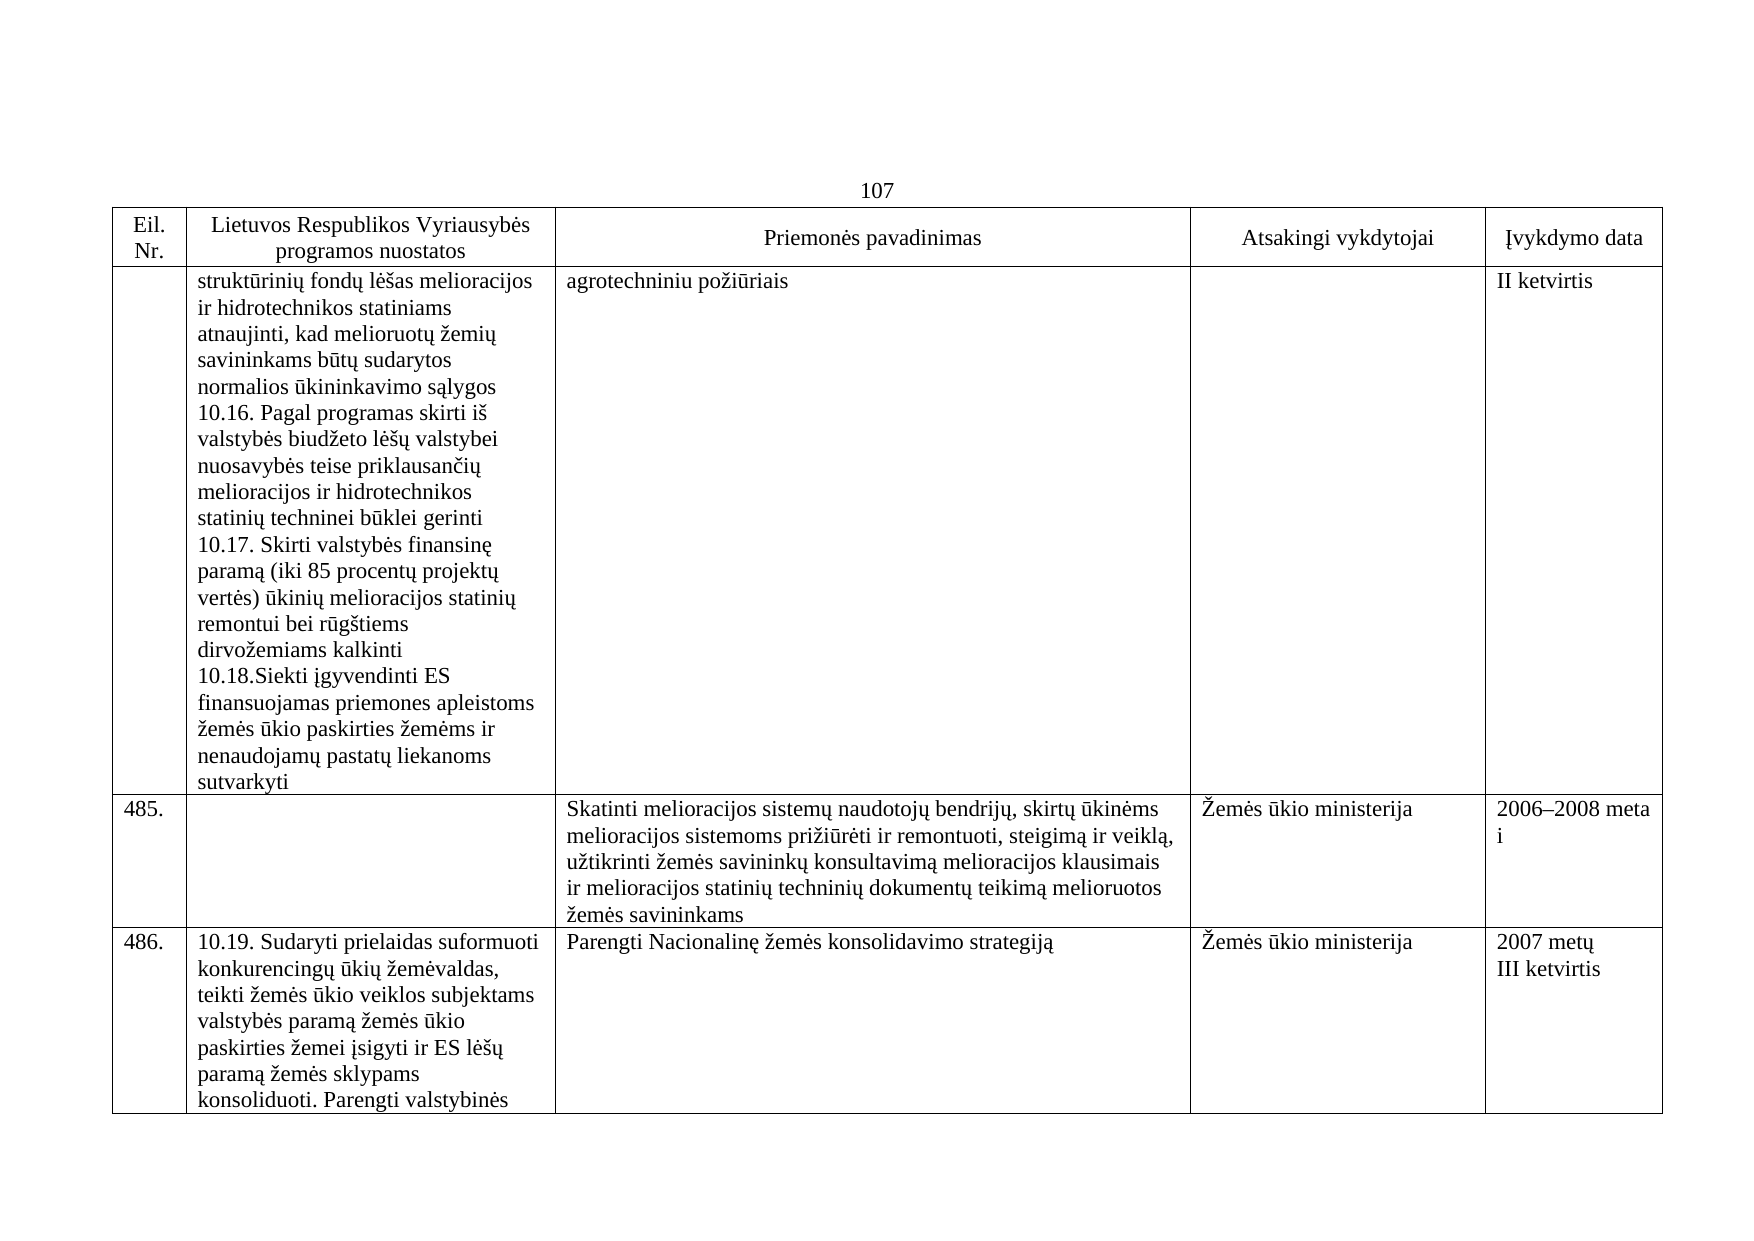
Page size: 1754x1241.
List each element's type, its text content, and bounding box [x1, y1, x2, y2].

table_header Priemonės pavadinimas [556, 208, 1190, 266]
table_header Įvykdymo data [1486, 208, 1662, 266]
table_cell Žemės ūkio ministerija [1191, 795, 1485, 927]
table_cell Skatinti melioracijos sistemų naudotojų bendrijų, skirtų ūkinėms melioracijos sistemoms prižiūrėti ir remontuoti, steigimą ir veiklą, užtikrinti žemės savininkų konsultavimą melioracijos klausimais ir melioracijos statinių techninių dokumentų teikimą melioruotos žemės savininkams [556, 795, 1190, 927]
table_cell 486. [113, 928, 186, 1113]
table_cell 10.19. Sudaryti prielaidas suformuoti konkurencingų ūkių žemėvaldas, teikti žemės ūkio veiklos subjektams valstybės paramą žemės ūkio paskirties žemei įsigyti ir ES lėšų paramą žemės sklypams konsoliduoti. Parengti valstybinės [187, 928, 555, 1113]
table_cell Parengti Nacionalinę žemės konsolidavimo strategiją [556, 928, 1190, 1113]
table_cell agrotechniniu požiūriais [556, 267, 1190, 794]
table_cell 2006–2008 metai [1486, 795, 1662, 927]
table_header Atsakingi vykdytojai [1191, 208, 1485, 266]
table_header Lietuvos Respublikos Vyriausybės programos nuostatos [187, 208, 555, 266]
table_cell [1191, 267, 1485, 794]
table_cell [113, 267, 186, 794]
table_cell 485. [113, 795, 186, 927]
table_cell II ketvirtis [1486, 267, 1662, 794]
table_cell struktūrinių fondų lėšas melioracijos ir hidrotechnikos statiniams atnaujinti, kad melioruotų žemių savininkams būtų sudarytos normalios ūkininkavimo sąlygos 10.16. Pagal programas skirti iš valstybės biudžeto lėšų valstybei nuosavybės teise priklausančių melioracijos ir hidrotechnikos statinių techninei būklei gerinti 10.17. Skirti valstybės finansinę paramą (iki 85 procentų projektų vertės) ūkinių melioracijos statinių remontui bei rūgštiems dirvožemiams kalkinti 10.18.Siekti įgyvendinti ES finansuojamas priemones apleistoms žemės ūkio paskirties žemėms ir nenaudojamų pastatų liekanoms sutvarkyti [187, 267, 555, 794]
table_cell 2007 metų III ketvirtis [1486, 928, 1662, 1113]
table_cell Žemės ūkio ministerija [1191, 928, 1485, 1113]
table_header Eil. Nr. [113, 208, 186, 266]
table_cell [187, 795, 555, 927]
